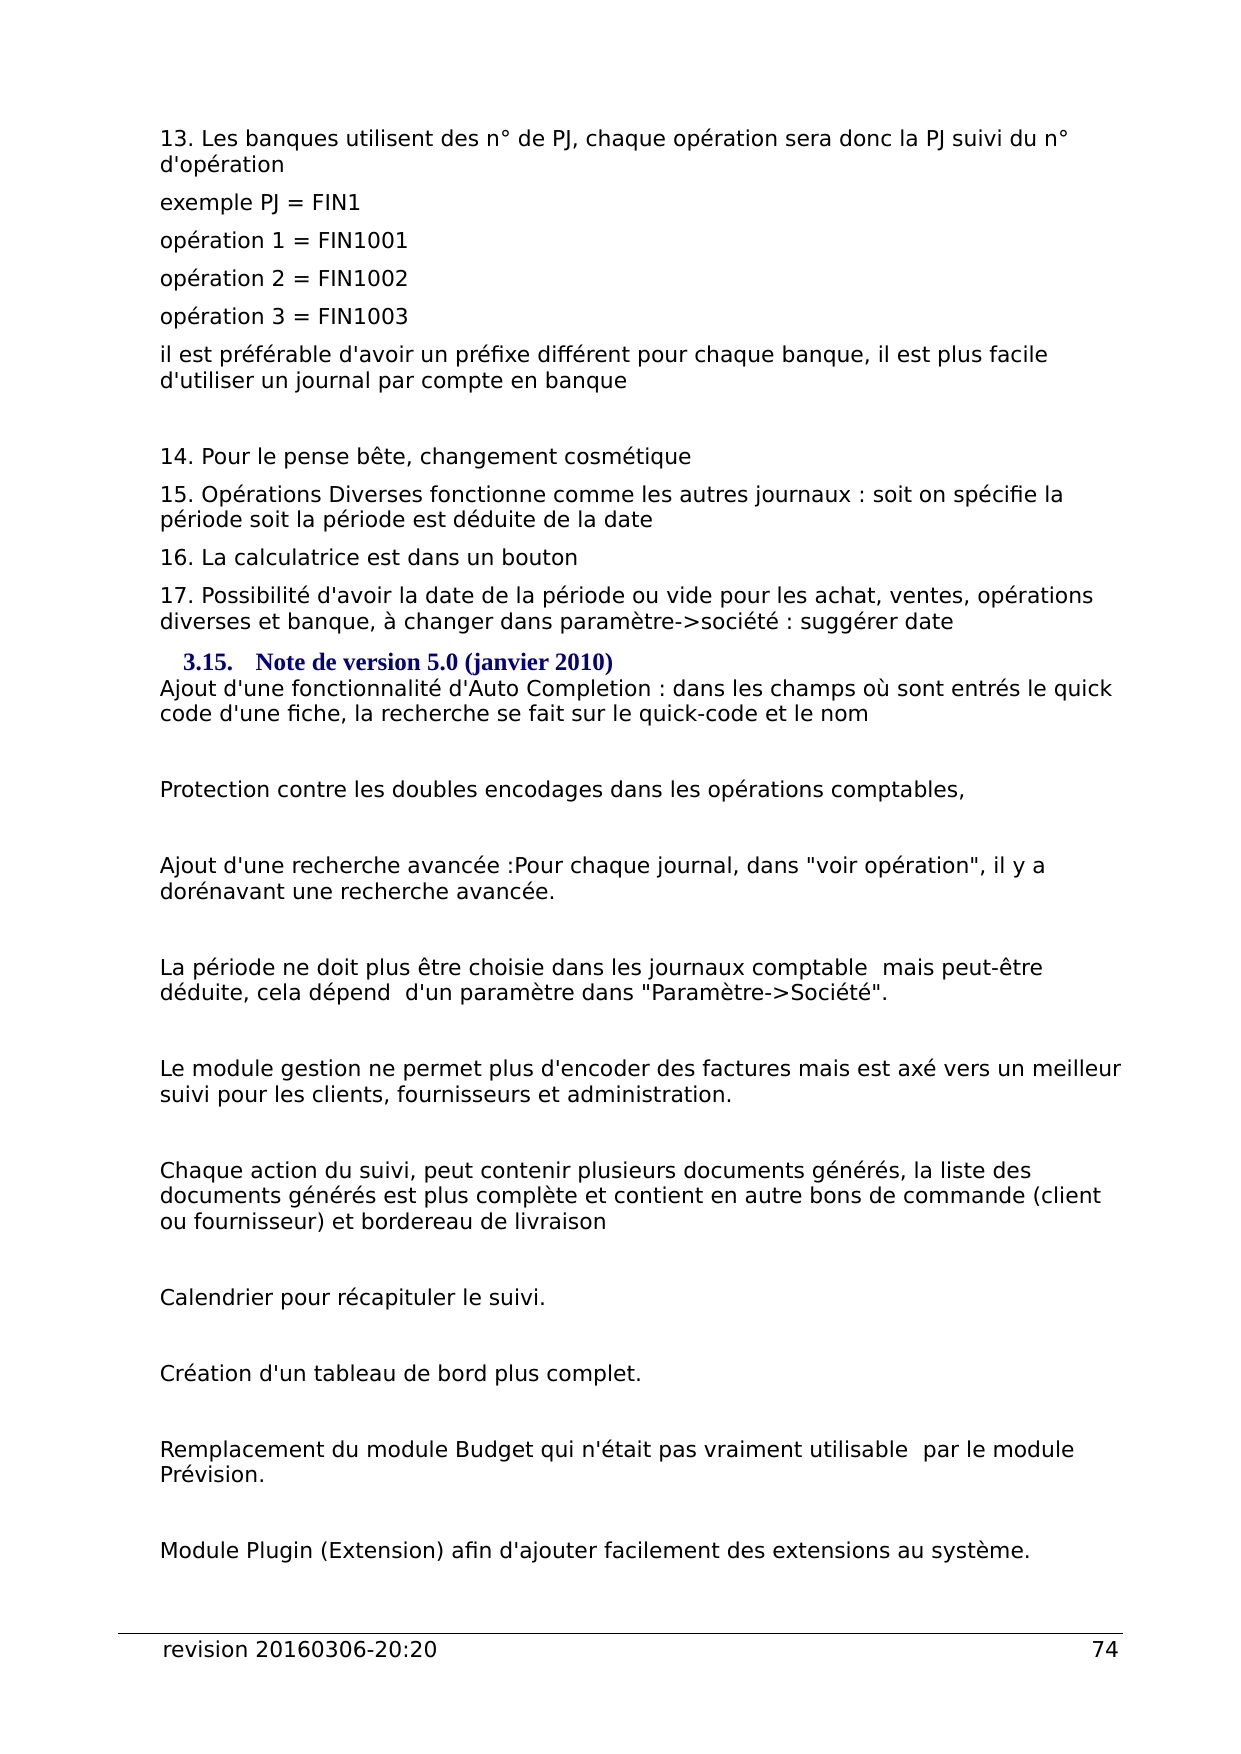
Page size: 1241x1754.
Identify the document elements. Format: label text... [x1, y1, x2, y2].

text il est préférable d'avoir un préfixe différent pour chaque banque, il est plus facile d'utiliser un journal par compte en banque [159, 342, 1123, 393]
text 17. Possibilité d'avoir la date de la période ou vide pour les achat, ventes, opérations diverses et banque, à changer dans paramètre->société : suggérer date [159, 583, 1123, 634]
text 16. La calculatrice est dans un bouton [159, 545, 1123, 571]
text opération 1 = FIN1001 [159, 228, 1123, 254]
text Remplacement du module Budget qui n'était pas vraiment utilisable par le module Prévision. [159, 1437, 1123, 1488]
text Création d'un tableau de bord plus complet. [159, 1361, 1123, 1387]
subtitle Note de version 5.0 (janvier 2010) [177, 647, 1123, 676]
text 14. Pour le pense bête, changement cosmétique [159, 444, 1123, 469]
text Module Plugin (Extension) afin d'ajouter facilement des extensions au système. [159, 1539, 1123, 1564]
text 15. Opérations Diverses fonctionne comme les autres journaux : soit on spécifie la période soit la période est déduite de la date [159, 482, 1123, 533]
text La période ne doit plus être choisie dans les journaux comptable mais peut-être déduite, cela dépend d'un paramètre dans "Paramètre->Société". [159, 955, 1123, 1006]
text Protection contre les doubles encodages dans les opérations comptables, [159, 777, 1123, 803]
text Calendrier pour récapituler le suivi. [159, 1285, 1123, 1311]
text exemple PJ = FIN1 [159, 190, 1123, 216]
text opération 3 = FIN1003 [159, 304, 1123, 330]
text Ajout d'une fonctionnalité d'Auto Completion : dans les champs où sont entrés le quick code d'une fiche, la recherche se fait sur le quick-code et le nom [159, 676, 1123, 727]
text 13. Les banques utilisent des n° de PJ, chaque opération sera donc la PJ suivi du n° d'opération [159, 127, 1123, 178]
text opération 2 = FIN1002 [159, 266, 1123, 292]
text Le module gestion ne permet plus d'encoder des factures mais est axé vers un meilleur suivi pour les clients, fournisseurs et administration. [159, 1056, 1123, 1107]
text Chaque action du suivi, peut contenir plusieurs documents générés, la liste des documents générés est plus complète et contient en autre bons de commande (client ou fournisseur) et bordereau de livraison [159, 1158, 1123, 1234]
text Ajout d'une recherche avancée :Pour chaque journal, dans "voir opération", il y a dorénavant une recherche avancée. [159, 853, 1123, 904]
